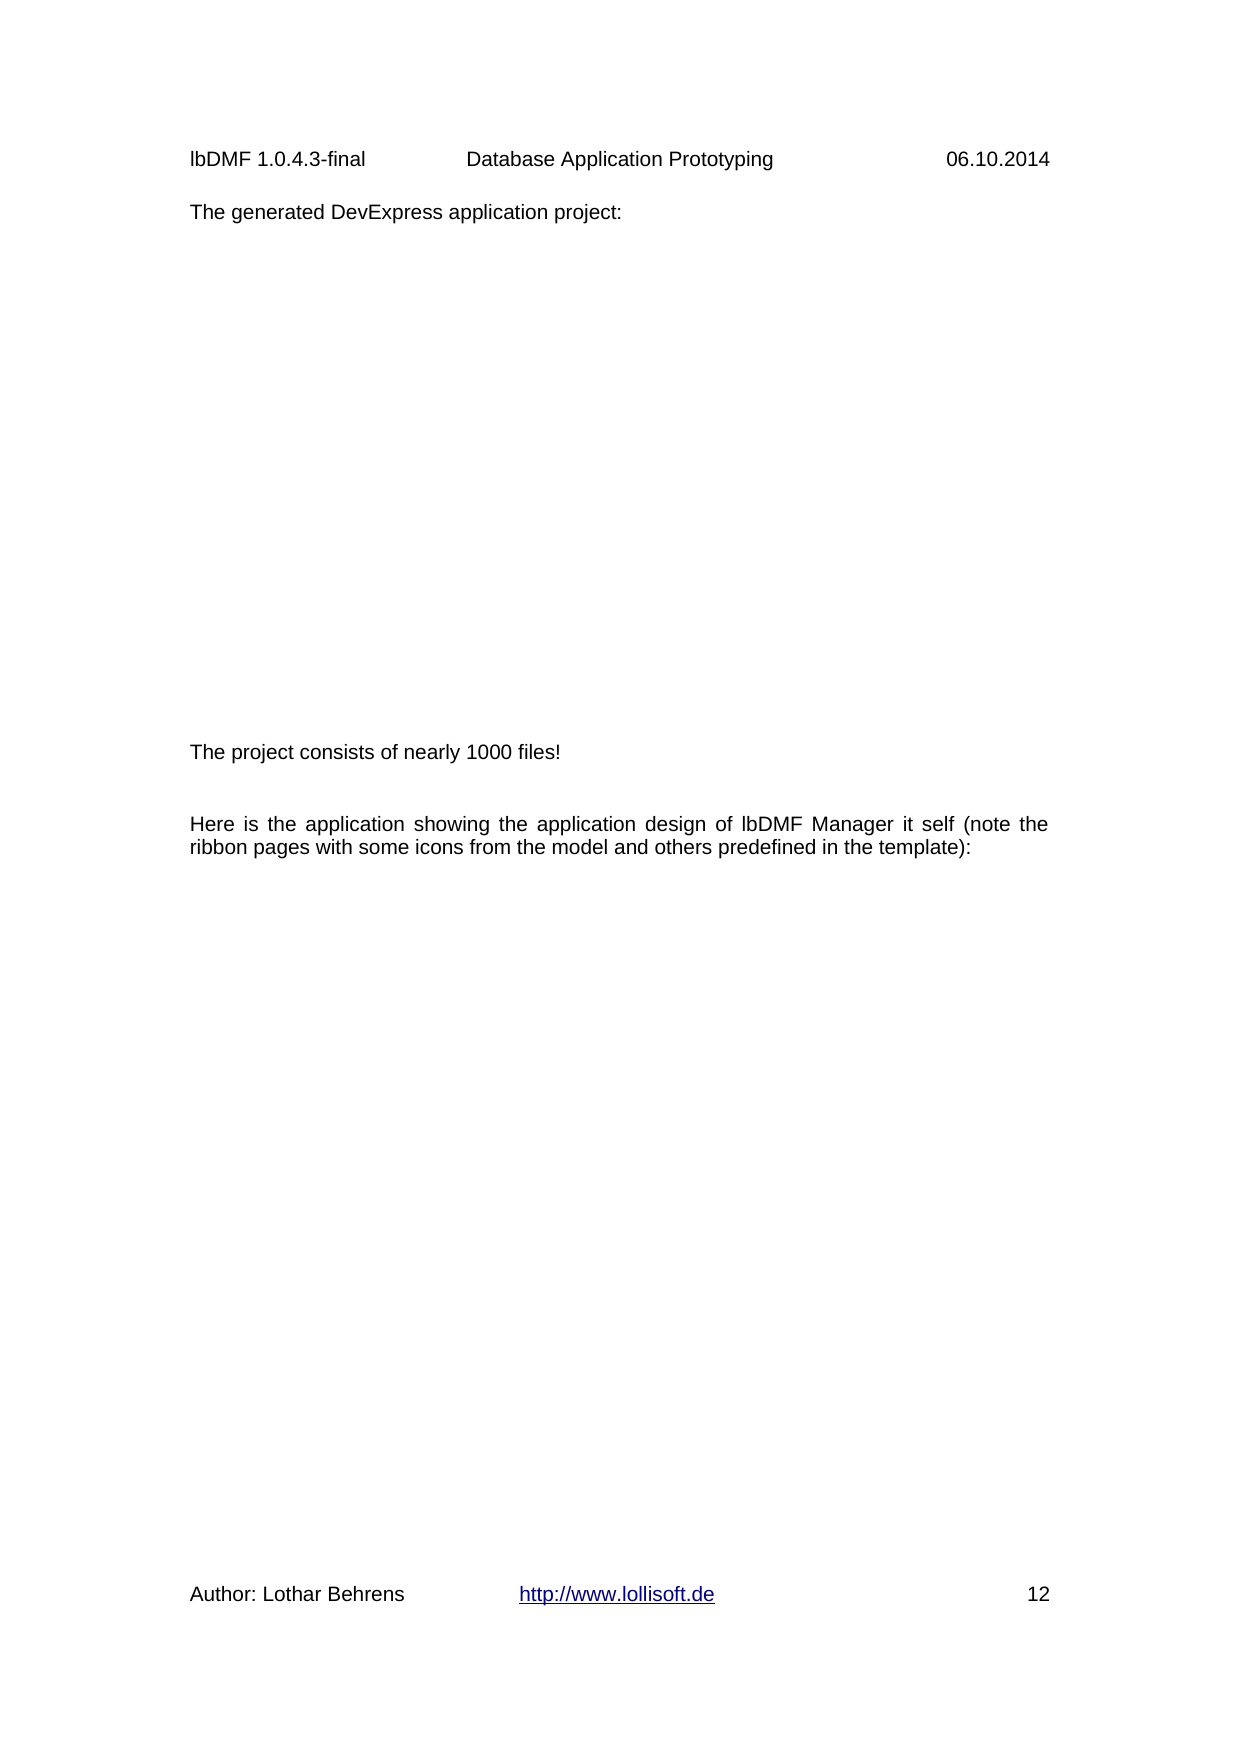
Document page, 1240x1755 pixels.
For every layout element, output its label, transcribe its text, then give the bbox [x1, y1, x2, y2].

text Here is the application showing the application design of lbDMF Manager it self (note the ribbon pages with some icons from the model and others predefined in the template): [189, 812, 1050, 859]
text The project consists of nearly 1000 files! [189, 272, 1050, 764]
text The generated DevExpress application project: [189, 201, 1050, 224]
